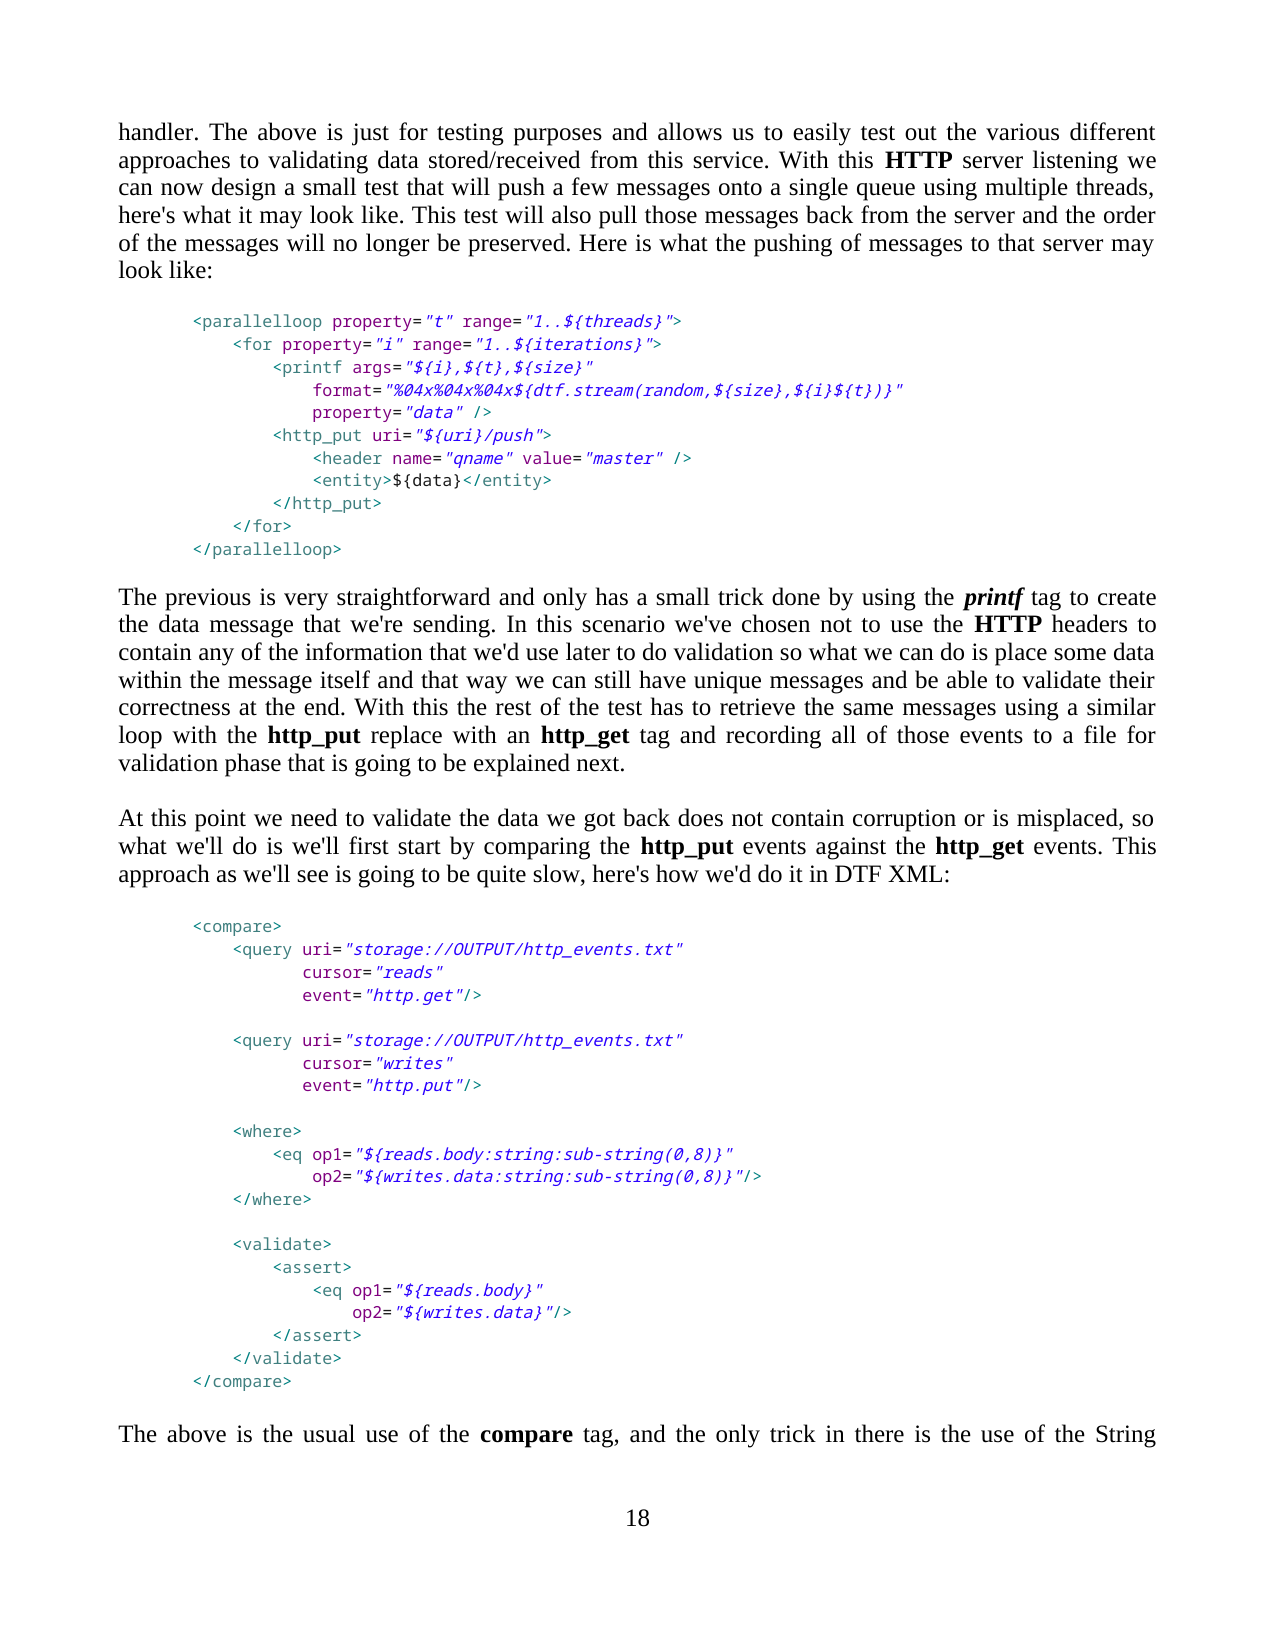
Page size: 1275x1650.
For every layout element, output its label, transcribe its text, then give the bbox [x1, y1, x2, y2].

text </assert> [192, 1324, 1157, 1347]
text At this point we need to validate the data we got back does not contain corruption or is misplaced, so what we'll do is we'll first start by comparing the http_put events against the http_get events. This approach as we'll see is going to be quite slow, here's how we'd do it in DTF XML: [118, 804, 1157, 887]
text op2="${writes.data:string:sub-string(0,8)}"/> [192, 1165, 1157, 1188]
text <for property="i" range="1..${iterations}"> [192, 333, 1157, 356]
text op2="${writes.data}"/> [192, 1301, 1157, 1324]
text </for> [192, 514, 1157, 537]
text </validate> [192, 1347, 1157, 1369]
text <eq op1="${reads.body}" [192, 1278, 1157, 1301]
text </compare> [192, 1369, 1157, 1392]
text <where> [192, 1119, 1157, 1142]
text property="data" /> [192, 401, 1157, 424]
text </parallelloop> [192, 537, 1157, 560]
text <header name="qname" value="master" /> [192, 446, 1157, 469]
text <printf args="${i},${t},${size}" [192, 356, 1157, 378]
text The previous is very straightforward and only has a small trick done by using the printf tag to create the data message that we're sending. In this scenario we've chosen not to use the HTTP headers to contain any of the information that we'd use later to do validation so what we can do is place some data within the message itself and that way we can still have unique messages and be able to validate their correctness at the end. With this the rest of the test has to retrieve the same messages using a similar loop with the http_put replace with an http_get tag and recording all of those events to a file for validation phase that is going to be explained next. [118, 583, 1157, 777]
text The above is the usual use of the compare tag, and the only trick in there is the use of the String [118, 1420, 1157, 1447]
text <parallelloop property="t" range="1..${threads}"> [192, 310, 1157, 333]
text <http_put uri="${uri}/push"> [192, 424, 1157, 446]
text </where> [192, 1188, 1157, 1210]
text format="%04x%04x%04x${dtf.stream(random,${size},${i}${t})}" [192, 378, 1157, 401]
text <compare> [192, 915, 1157, 938]
text handler. The above is just for testing purposes and allows us to easily test out the various different approaches to validating data stored/received from this service. With this HTTP server listening we can now design a small test that will push a few messages onto a single queue using multiple threads, here's what it may look like. This test will also pull those messages back from the server and the order of the messages will no longer be preserved. Here is what the pushing of messages to that server may look like: [118, 118, 1157, 284]
text event="http.put"/> [192, 1074, 1157, 1097]
text <entity>${data}</entity> [192, 469, 1157, 492]
text <eq op1="${reads.body:string:sub-string(0,8)}" [192, 1142, 1157, 1165]
text cursor="reads" [192, 961, 1157, 983]
text <query uri="storage://OUTPUT/http_events.txt" [192, 1029, 1157, 1051]
text <assert> [192, 1256, 1157, 1278]
text <validate> [192, 1233, 1157, 1256]
text <query uri="storage://OUTPUT/http_events.txt" [192, 938, 1157, 961]
text cursor="writes" [192, 1051, 1157, 1074]
text </http_put> [192, 492, 1157, 514]
text event="http.get"/> [192, 983, 1157, 1006]
